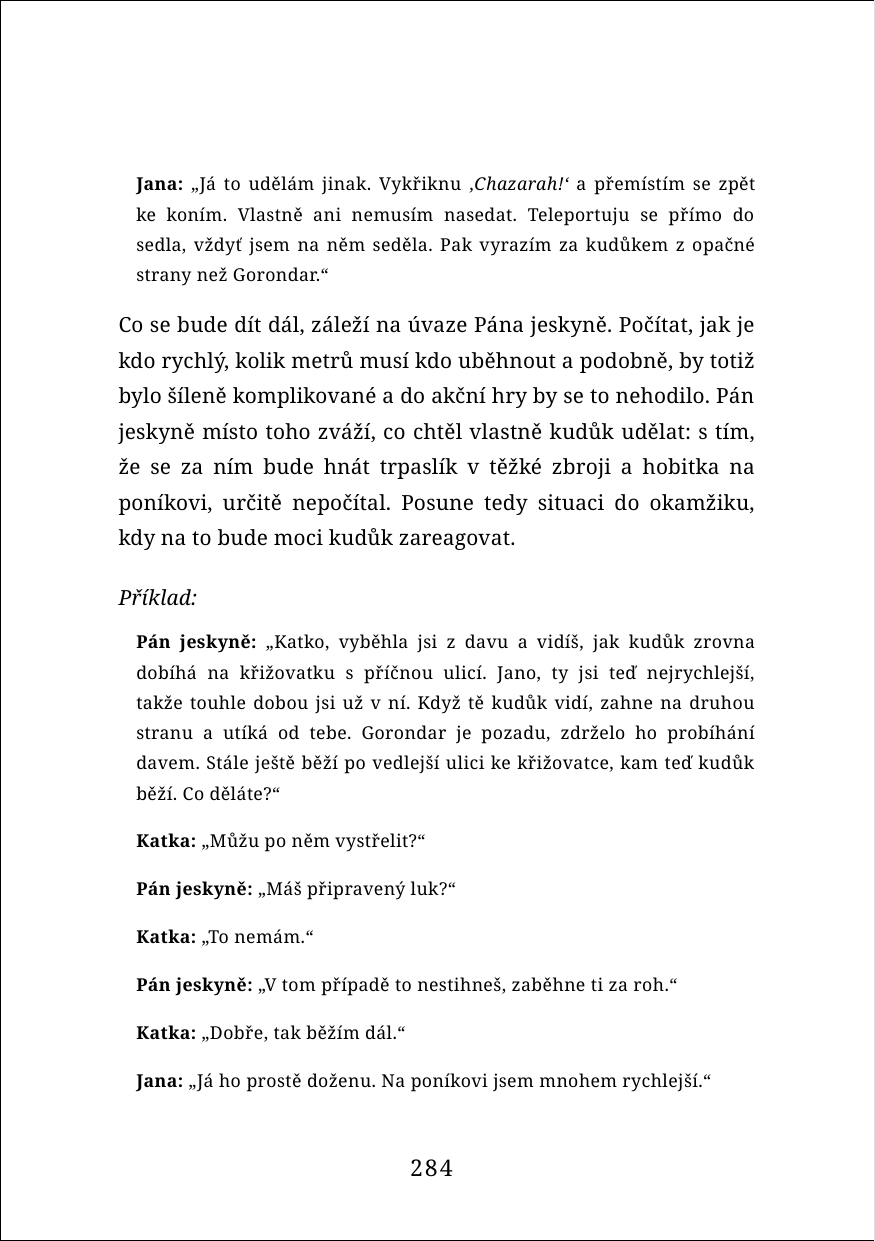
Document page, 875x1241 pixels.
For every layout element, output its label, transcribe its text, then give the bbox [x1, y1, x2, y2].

text Jana: „Já to udělám jinak. Vykřiknu ‚Chazarah!‘ a přemístím se zpět ke koním. Vlastně ani nemusím nasedat. Teleportuju se přímo do sedla, vždyť jsem na něm seděla. Pak vyrazím za kudůkem z opačné strany než Gorondar.“ [136, 172, 756, 287]
text Pán jeskyně: „Katko, vyběhla jsi z davu a vidíš, jak kudůk zrovna dobíhá na křižovatku s příčnou ulicí. Jano, ty jsi teď nejrychlejší, takže touhle dobou jsi už v ní. Když tě kudůk vidí, zahne na druhou stranu a utíká od tebe. Gorondar je pozadu, zdrželo ho probíhání davem. Stále ještě běží po vedlejší ulici ke křižovatce, kam teď kudůk běží. Co děláte?“ [136, 630, 756, 805]
text Pán jeskyně: „V tom případě to nestihneš, zaběhne ti za roh.“ [136, 973, 756, 997]
text Co se bude dít dál, záleží na úvaze Pána jeskyně. Počítat, jak je kdo rychlý, kolik metrů musí kdo uběhnout a podobně, by totiž bylo šíleně komplikované a do akční hry by se to nehodilo. Pán jeskyně místo toho zváží, co chtěl vlastně kudůk udělat: s tím, že se za ním bude hnát trpaslík v těžké zbroji a hobitka na poníkovi, určitě nepočítal. Posune tedy situaci do okamžiku, kdy na to bude moci kudůk zareagovat. [118, 310, 756, 552]
text Katka: „Dobře, tak běžím dál.“ [136, 1021, 756, 1045]
text Příklad: [118, 583, 756, 611]
text Katka: „Můžu po něm vystřelit?“ [136, 829, 756, 853]
text Pán jeskyně: „Máš připravený luk?“ [136, 877, 756, 901]
text Jana: „Já ho prostě doženu. Na poníkovi jsem mnohem rychlejší.“ [136, 1068, 756, 1093]
text Katka: „To nemám.“ [136, 925, 756, 949]
